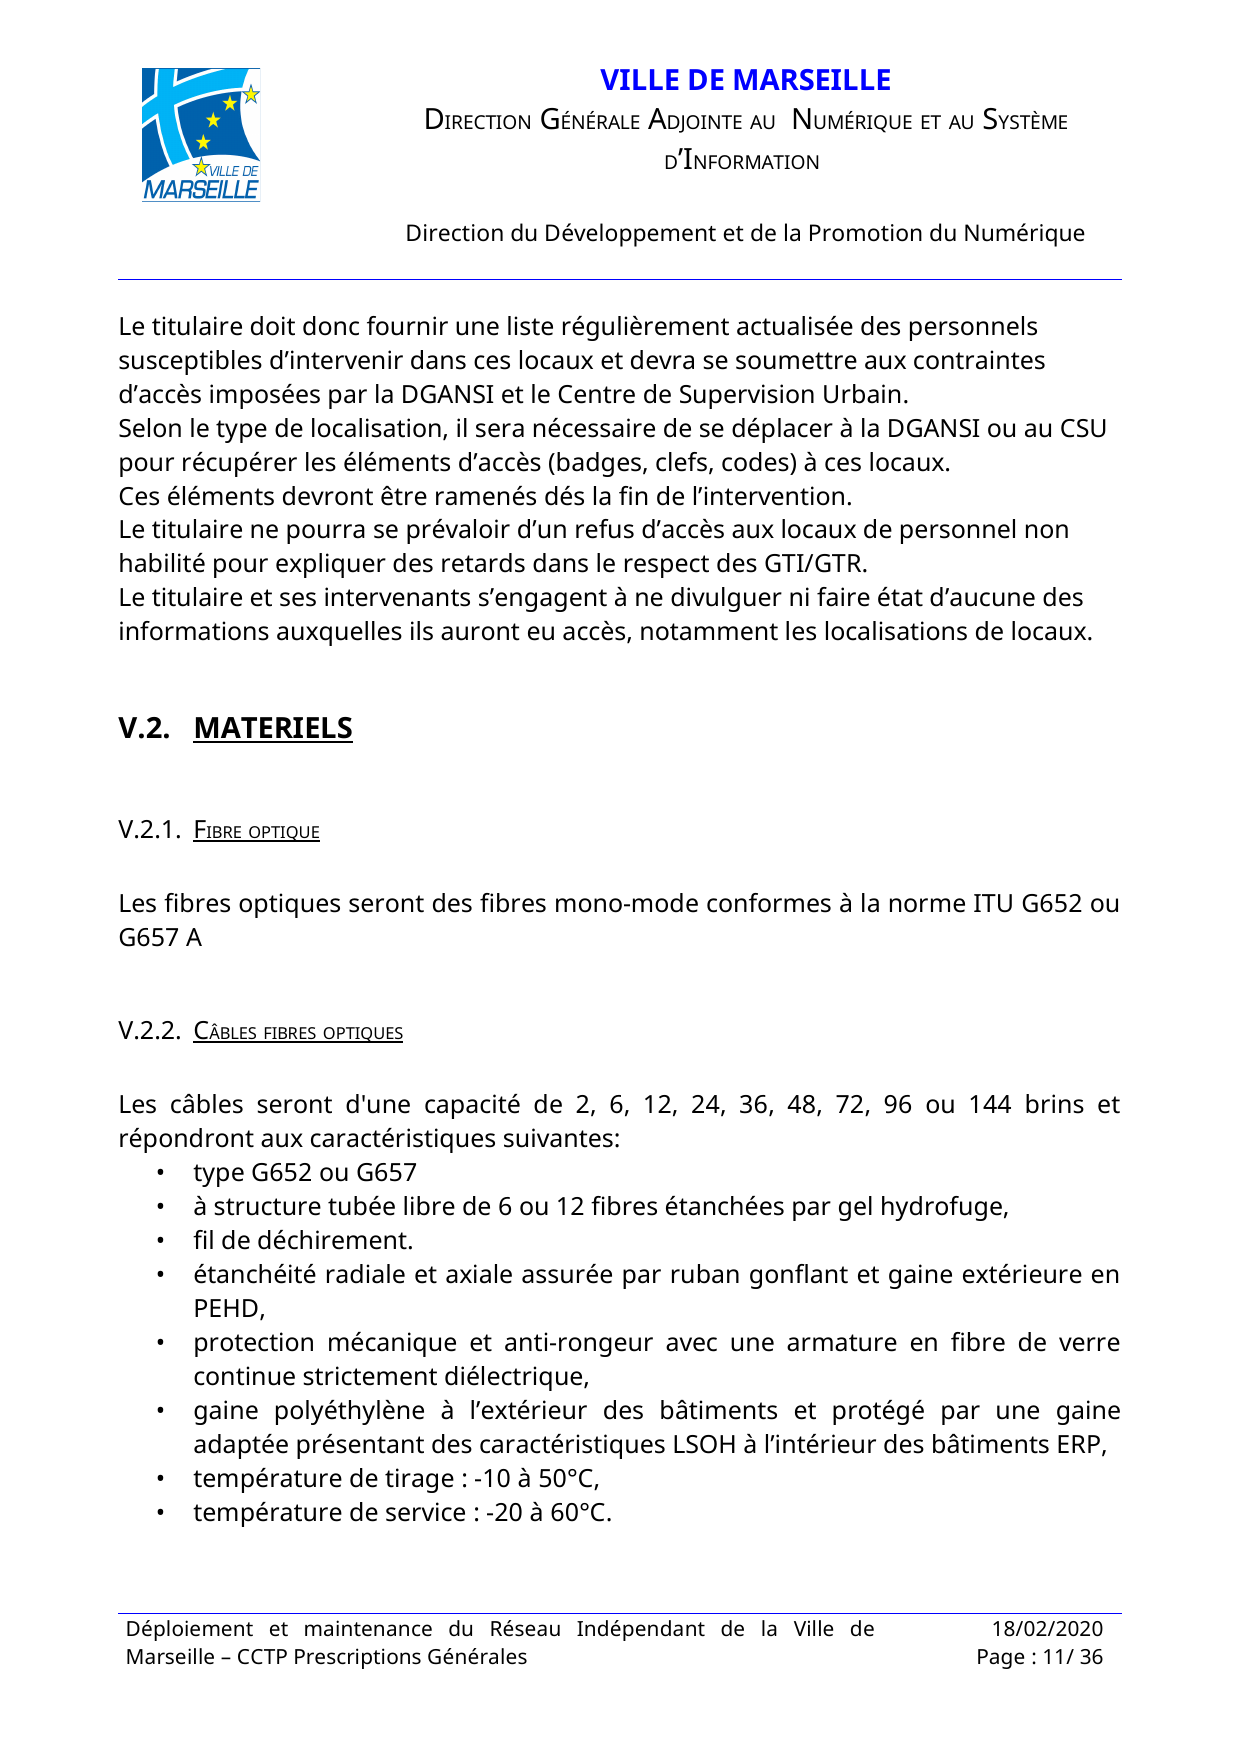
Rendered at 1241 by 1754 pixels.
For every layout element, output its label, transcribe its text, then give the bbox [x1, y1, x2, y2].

picture [174, 68, 224, 85]
list température de service : -20 à 60°C. [156, 1494, 1122, 1528]
list gaine polyéthylène à l’extérieur des bâtiments et protégé par une gaine adaptée présentant des caractéristiques LSOH à l’intérieur des bâtiments ERP, [156, 1393, 1122, 1461]
subtitle Câbles fibres optiques [118, 1013, 1122, 1047]
list température de tirage : -10 à 50°C, [156, 1461, 1122, 1494]
subtitle Fibre optique [118, 812, 1122, 846]
text Le titulaire doit donc fournir une liste régulièrement actualisée des personnels susceptibles d’intervenir dans ces locaux et devra se soumettre aux contraintes d’accès imposées par la DGANSI et le Centre de Supervision Urbain. [118, 309, 1122, 411]
picture [142, 68, 261, 202]
list protection mécanique et anti-rongeur avec une armature en fibre de verre continue strictement diélectrique, [156, 1325, 1122, 1393]
list fil de déchirement. [156, 1223, 1122, 1257]
list à structure tubée libre de 6 ou 12 fibres étanchées par gel hydrofuge, [156, 1189, 1122, 1223]
text Le titulaire ne pourra se prévaloir d’un refus d’accès aux locaux de personnel non habilité pour expliquer des retards dans le respect des GTI/GTR. [118, 512, 1122, 580]
text Les câbles seront d'une capacité de 2, 6, 12, 24, 36, 48, 72, 96 ou 144 brins et répondront aux caractéristiques suivantes: [118, 1087, 1122, 1155]
text Le titulaire et ses intervenants s’engagent à ne divulguer ni faire état d’aucune des informations auxquelles ils auront eu accès, notamment les localisations de locaux. [118, 580, 1122, 648]
list type G652 ou G657 [156, 1155, 1122, 1189]
text Ces éléments devront être ramenés dés la fin de l’intervention. [118, 478, 1122, 512]
picture [142, 68, 158, 105]
subtitle MATERIELS [118, 707, 1122, 747]
list étanchéité radiale et axiale assurée par ruban gonflant et gaine extérieure en PEHD, [156, 1257, 1122, 1325]
text Les fibres optiques seront des fibres mono-mode conformes à la norme ITU G652 ou G657 A [118, 886, 1122, 954]
text Selon le type de localisation, il sera nécessaire de se déplacer à la DGANSI ou au CSU pour récupérer les éléments d’accès (badges, clefs, codes) à ces locaux. [118, 411, 1122, 478]
